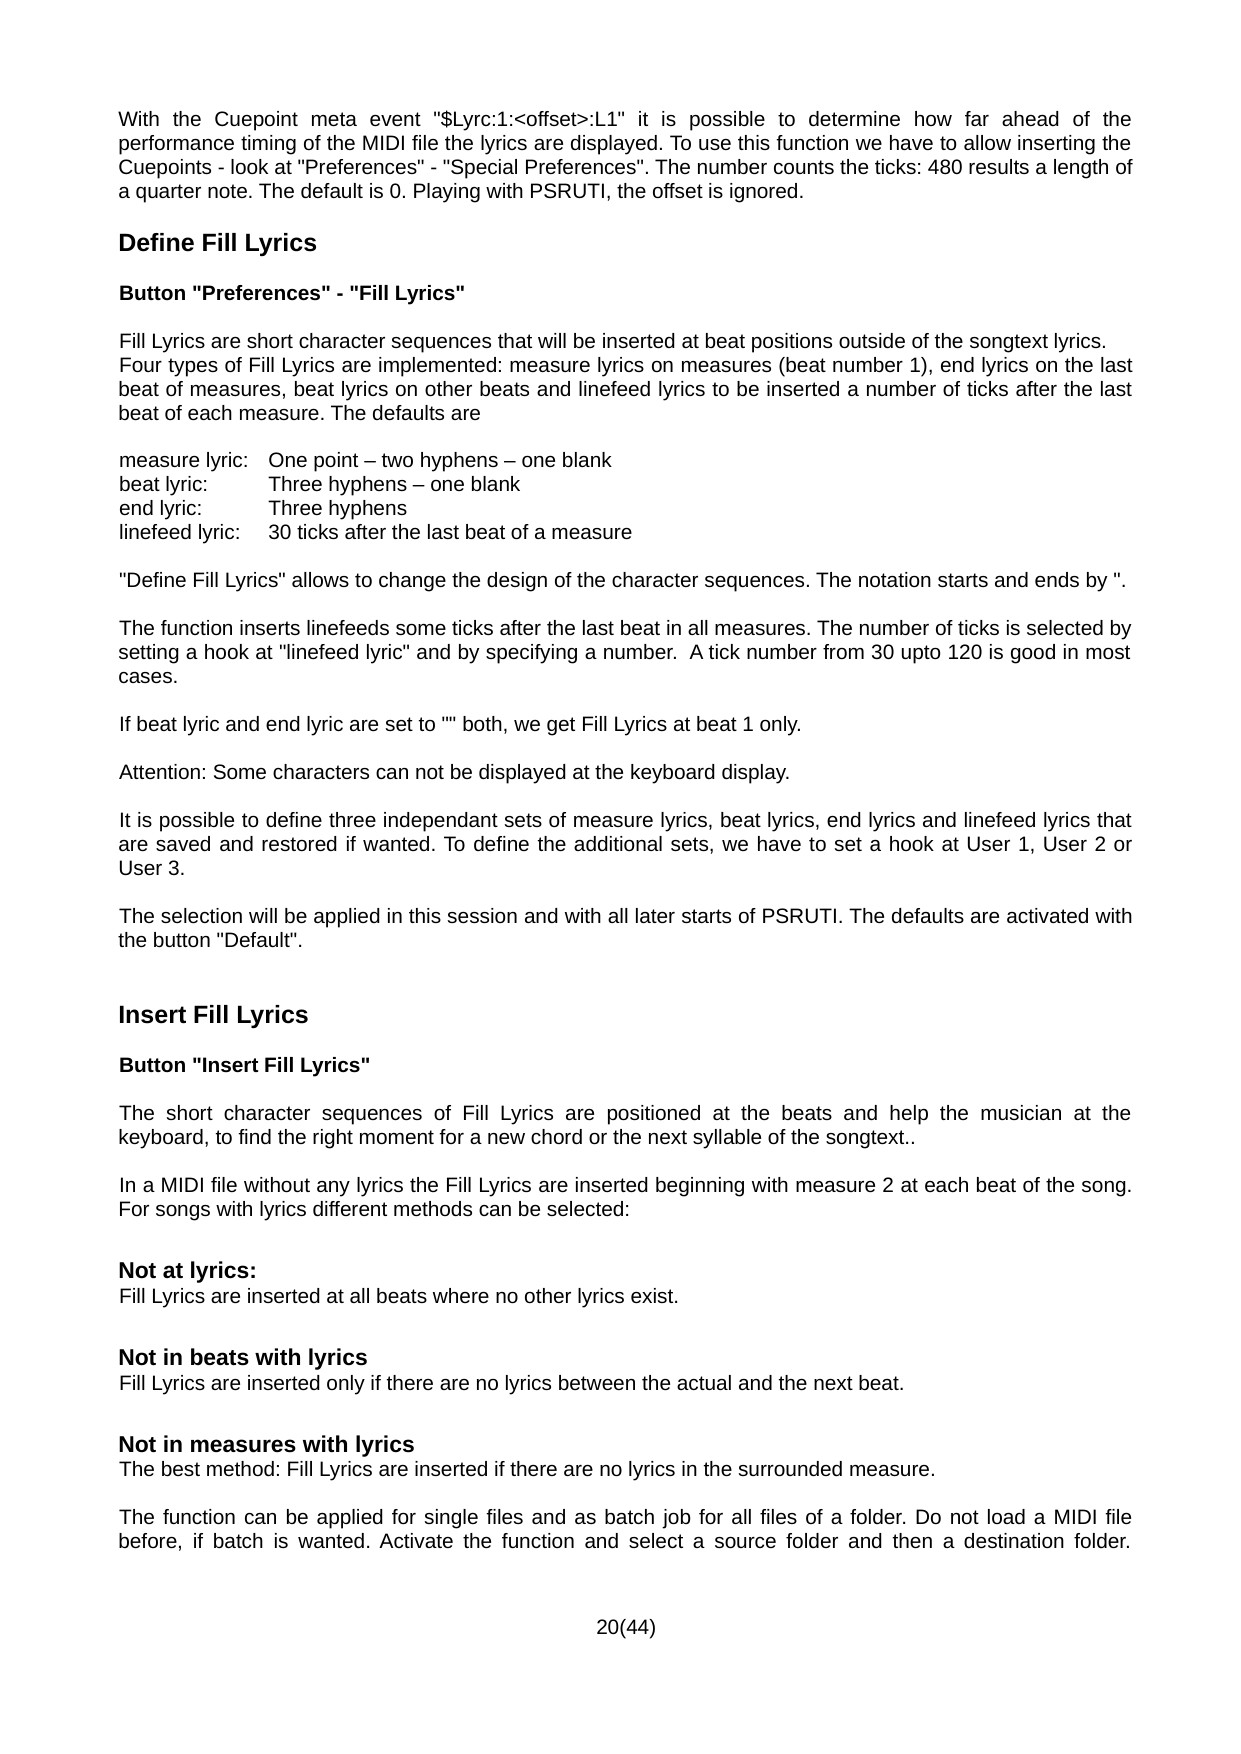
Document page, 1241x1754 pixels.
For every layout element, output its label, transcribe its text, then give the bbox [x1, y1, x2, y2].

subtitle Not at lyrics: [118, 1257, 1134, 1283]
text With the Cuepoint meta event "$Lyrc:1:<offset>:L1" it is possible to determine how far ahead of the performance timing of the MIDI file the lyrics are displayed. To use this function we have to allow inserting the Cuepoints - look at "Preferences" - "Special Preferences". The number counts the ticks: 480 results a length of a quarter note. The default is 0. Playing with PSRUTI, the offset is ignored. [118, 107, 1134, 203]
text Fill Lyrics are inserted only if there are no lyrics between the actual and the next beat. [118, 1370, 1134, 1394]
text The selection will be applied in this session and with all later starts of PSRUTI. The defaults are activated with the button "Default". [118, 903, 1134, 951]
text linefeed lyric: 30 ticks after the last beat of a measure [118, 520, 1134, 544]
text Button "Insert Fill Lyrics" [118, 1053, 1134, 1077]
text measure lyric: One point – two hyphens – one blank [118, 448, 1134, 472]
text In a MIDI file without any lyrics the Fill Lyrics are inserted beginning with measure 2 at each beat of the song. For songs with lyrics different methods can be selected: [118, 1173, 1134, 1221]
text beat lyric: Three hyphens – one blank [118, 472, 1134, 496]
subtitle Not in beats with lyrics [118, 1344, 1134, 1370]
text The short character sequences of Fill Lyrics are positioned at the beats and help the musician at the keyboard, to find the right moment for a new chord or the next syllable of the songtext.. [118, 1101, 1134, 1149]
text The function inserts linefeeds some ticks after the last beat in all measures. The number of ticks is selected by setting a hook at "linefeed lyric" and by specifying a number. A tick number from 30 upto 120 is good in most cases. [118, 616, 1134, 688]
text Four types of Fill Lyrics are implemented: measure lyrics on measures (beat number 1), end lyrics on the last beat of measures, beat lyrics on other beats and linefeed lyrics to be inserted a number of ticks after the last beat of each measure. The defaults are [118, 352, 1134, 424]
text If beat lyric and end lyric are set to "" both, we get Fill Lyrics at beat 1 only. [118, 712, 1134, 736]
subtitle Not in measures with lyrics [118, 1431, 1134, 1457]
text The best method: Fill Lyrics are inserted if there are no lyrics in the surrounded measure. [118, 1457, 1134, 1481]
text "Define Fill Lyrics" allows to change the design of the character sequences. The notation starts and ends by ". [118, 568, 1134, 592]
text Button "Preferences" - "Fill Lyrics" [118, 281, 1134, 304]
text The function can be applied for single files and as batch job for all files of a folder. Do not load a MIDI file before, if batch is wanted. Activate the function and select a source folder and then a destination folder. [118, 1505, 1134, 1553]
text It is possible to define three independant sets of measure lyrics, beat lyrics, end lyrics and linefeed lyrics that are saved and restored if wanted. To define the additional sets, we have to set a hook at User 1, User 2 or User 3. [118, 808, 1134, 879]
subtitle Define Fill Lyrics [118, 228, 1134, 257]
subtitle Insert Fill Lyrics [118, 1000, 1134, 1029]
text end lyric: Three hyphens [118, 496, 1134, 520]
text Attention: Some characters can not be displayed at the keyboard display. [118, 760, 1134, 784]
text Fill Lyrics are short character sequences that will be inserted at beat positions outside of the songtext lyrics. [118, 328, 1134, 352]
text Fill Lyrics are inserted at all beats where no other lyrics exist. [118, 1283, 1134, 1307]
